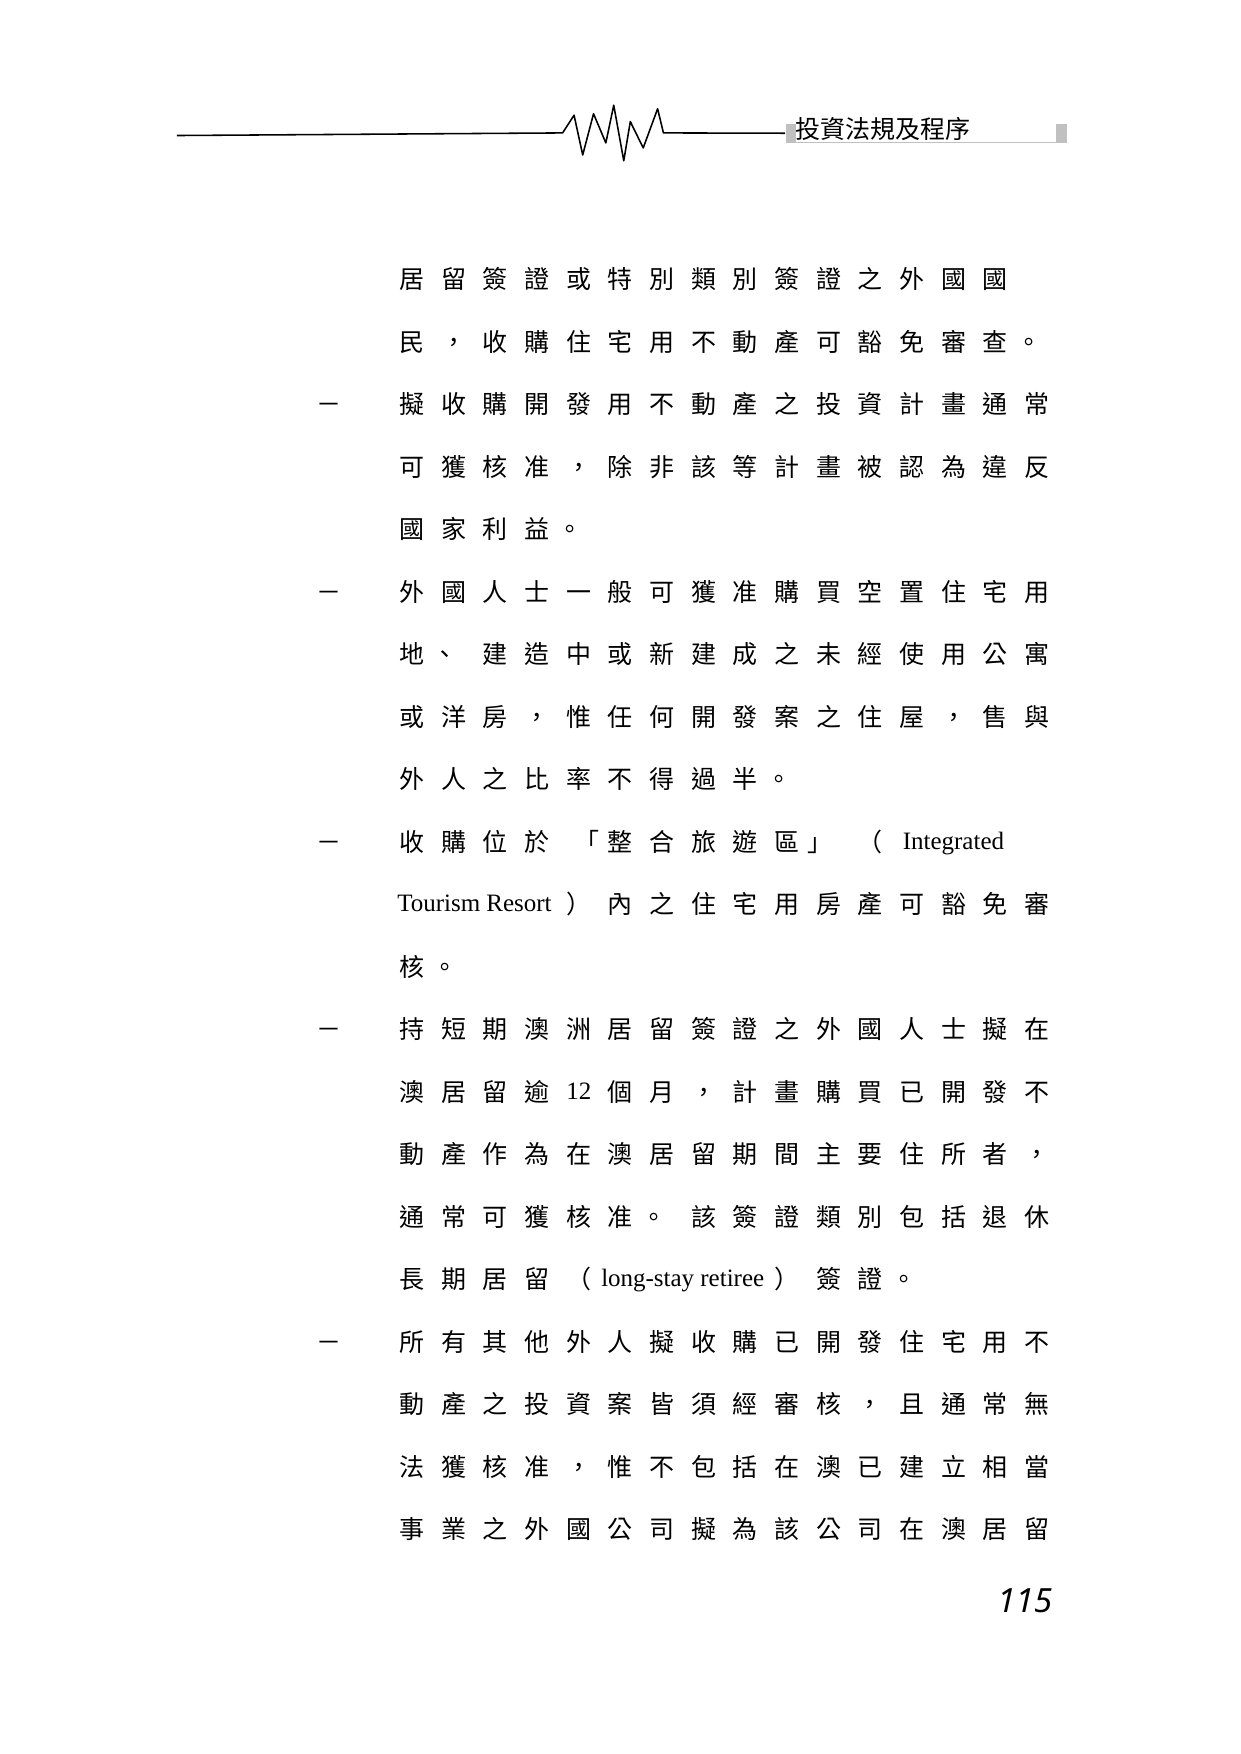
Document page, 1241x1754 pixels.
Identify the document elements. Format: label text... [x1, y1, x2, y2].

text － 收購位於「整合旅遊區」（Integrated Tourism Resort）內之住宅用房產可豁免審核。 [306, 799, 1058, 986]
text － 持短期澳洲居留簽證之外國人士擬在澳居留逾12個月，計畫購買已開發不動產作為在澳居留期間主要住所者，通常可獲核准。該簽證類別包括退休長期居留（long-stay retiree）簽證。 [306, 986, 1058, 1299]
text － 擬收購開發用不動產之投資計畫通常可獲核准，除非該等計畫被認為違反國家利益。 [306, 361, 1058, 549]
text － 所有其他外人擬收購已開發住宅用不動產之投資案皆須經審核，且通常無法獲核准，惟不包括在澳已建立相當事業之外國公司擬為該公司在澳居留 [306, 1299, 1058, 1549]
text － 外國人士一般可獲准購買空置住宅用地、建造中或新建成之未經使用公寓或洋房，惟任何開發案之住屋，售與外人之比率不得過半。 [306, 549, 1058, 799]
text 居留簽證或特別類別簽證之外國國民，收購住宅用不動產可豁免審查。 [306, 236, 1058, 361]
